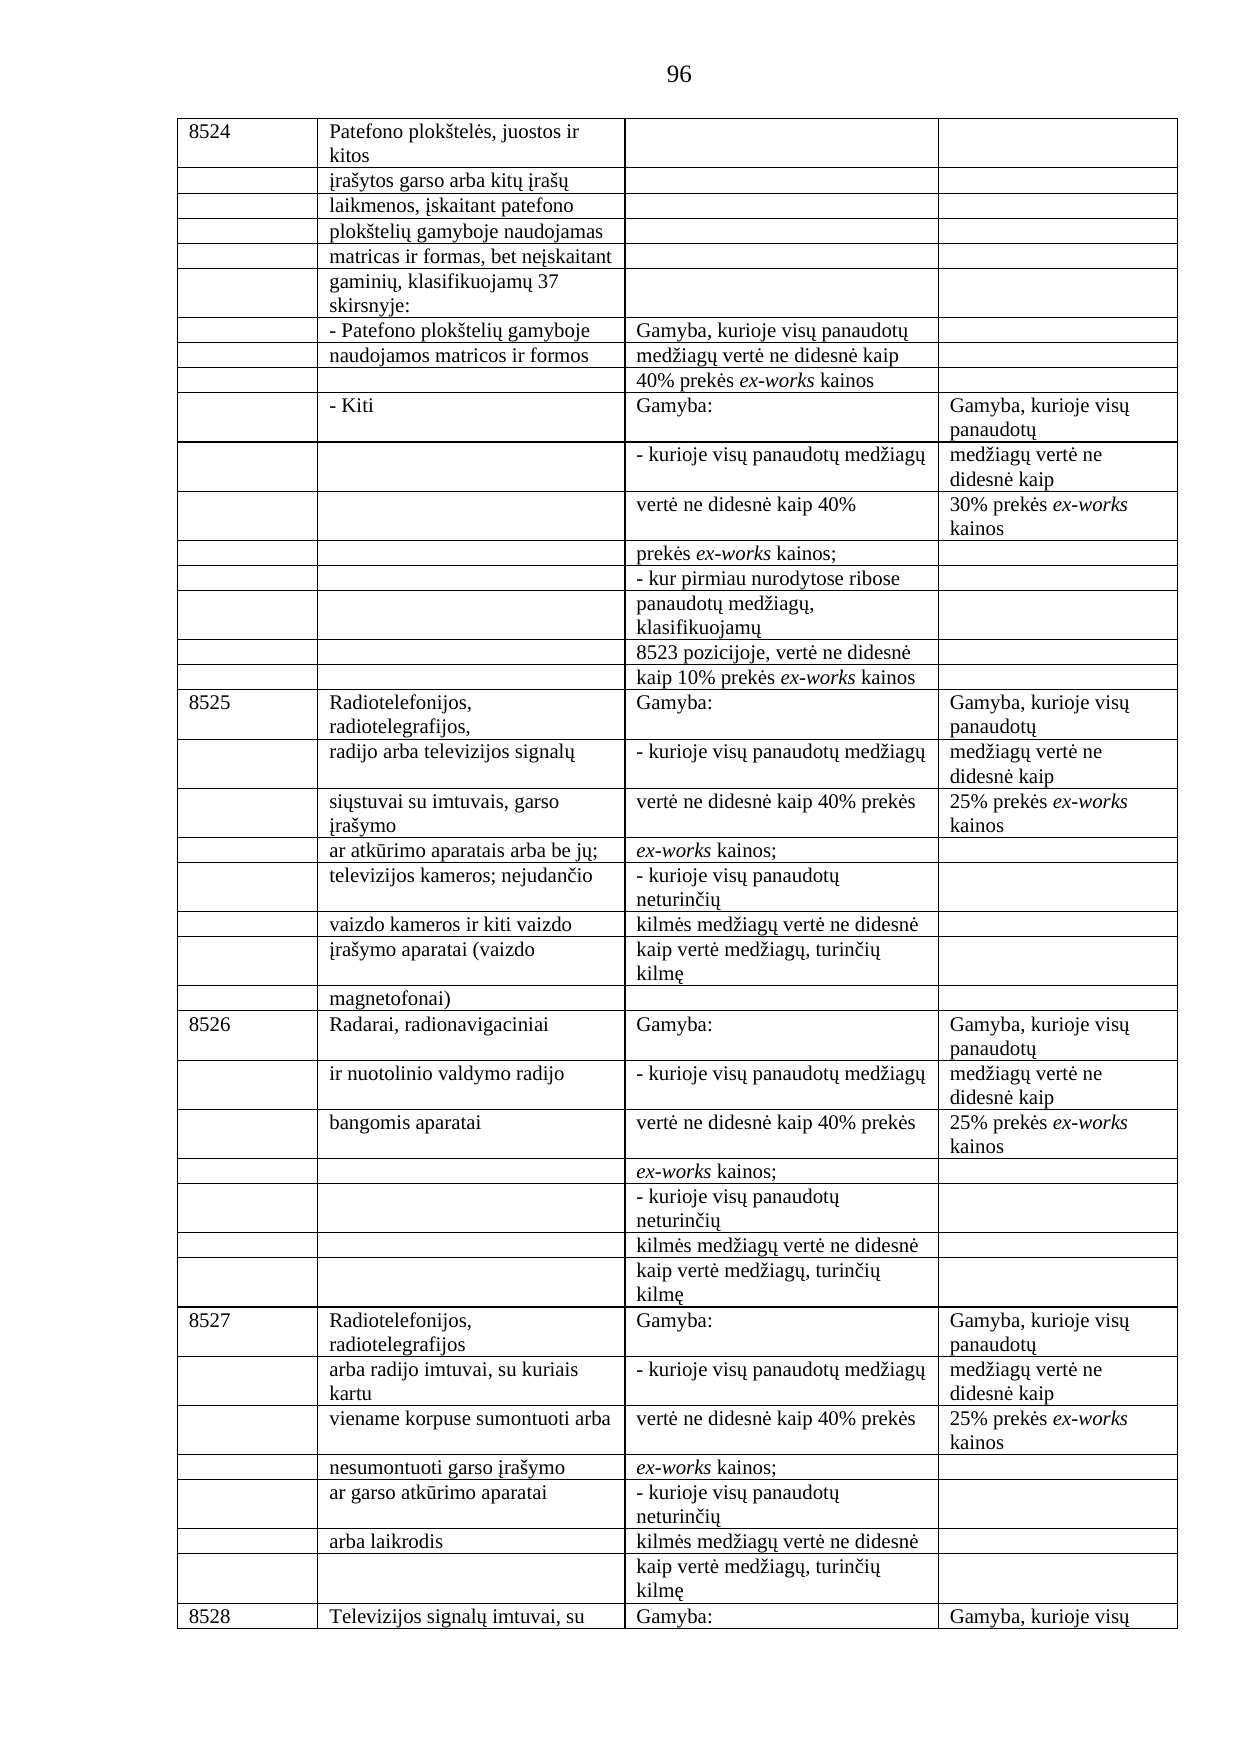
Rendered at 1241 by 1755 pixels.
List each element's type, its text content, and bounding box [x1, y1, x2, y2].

table_cell vertė ne didesnė kaip 40% prekės [626, 789, 938, 837]
table_cell - kurioje visų panaudotų medžiagų [626, 443, 938, 491]
table_cell gaminių, klasifikuojamų 37 skirsnyje: [318, 269, 624, 317]
table_cell [939, 838, 1177, 862]
table_cell - kurioje visų panaudotų medžiagų [626, 1061, 938, 1109]
table_cell [178, 168, 317, 192]
table_cell [318, 591, 624, 639]
table_cell [939, 1233, 1177, 1257]
table_cell [178, 1455, 317, 1479]
table_cell [318, 443, 624, 491]
table_cell [178, 318, 317, 342]
table_cell [178, 343, 317, 367]
table_cell kilmės medžiagų vertė ne didesnė [626, 912, 938, 936]
table_cell - kurioje visų panaudotų medžiagų [626, 740, 938, 788]
table_cell kilmės medžiagų vertė ne didesnė [626, 1529, 938, 1553]
table_cell [939, 986, 1177, 1010]
table_cell [626, 244, 938, 268]
table_cell - kur pirmiau nurodytose ribose [626, 566, 938, 590]
table_cell arba radijo imtuvai, su kuriais kartu [318, 1357, 624, 1405]
table_cell Gamyba, kurioje visų [939, 1604, 1177, 1628]
table_cell [939, 318, 1177, 342]
table_cell Gamyba: [626, 1604, 938, 1628]
table_cell - kurioje visų panaudotų neturinčių [626, 1184, 938, 1232]
table_cell [178, 566, 317, 590]
table_cell Gamyba: [626, 690, 938, 738]
table_cell - kurioje visų panaudotų neturinčių [626, 1480, 938, 1528]
table_cell [178, 1357, 317, 1405]
table_cell [939, 1455, 1177, 1479]
table_cell 40% prekės ex-works kainos [626, 368, 938, 392]
table_cell - kurioje visų panaudotų medžiagų [626, 1357, 938, 1405]
table_cell [939, 168, 1177, 192]
table_cell Gamyba, kurioje visų panaudotų [626, 318, 938, 342]
table_cell nesumontuoti garso įrašymo [318, 1455, 624, 1479]
table_cell [178, 1480, 317, 1528]
table_cell [178, 1554, 317, 1602]
table_cell [178, 1061, 317, 1109]
table_cell panaudotų medžiagų, klasifikuojamų [626, 591, 938, 639]
table_cell [939, 566, 1177, 590]
table_cell [178, 1529, 317, 1553]
table_cell [939, 1184, 1177, 1232]
table_cell medžiagų vertė ne didesnė kaip [939, 443, 1177, 491]
table_cell [939, 219, 1177, 243]
table_cell 25% prekės ex-works kainos [939, 1110, 1177, 1158]
table_cell [318, 1233, 624, 1257]
table_cell įrašytos garso arba kitų įrašų [318, 168, 624, 192]
table_cell 8528 [178, 1604, 317, 1628]
table_cell magnetofonai) [318, 986, 624, 1010]
table_cell [939, 343, 1177, 367]
table_cell 30% prekės ex-works kainos [939, 492, 1177, 540]
table_cell [939, 937, 1177, 985]
table_cell [939, 640, 1177, 664]
table_cell vertė ne didesnė kaip 40% prekės [626, 1110, 938, 1158]
table_cell [178, 665, 317, 689]
table_cell [178, 740, 317, 788]
table_cell - Patefono plokštelių gamyboje [318, 318, 624, 342]
table_cell [939, 194, 1177, 217]
table_cell [318, 541, 624, 565]
table_cell [178, 838, 317, 862]
table_cell [939, 541, 1177, 565]
table_cell ex-works kainos; [626, 1159, 938, 1183]
table_cell Patefono plokštelės, juostos ir kitos [318, 119, 624, 167]
table_cell [318, 1159, 624, 1183]
table_cell ex-works kainos; [626, 838, 938, 862]
table_cell [939, 1258, 1177, 1306]
table_cell [318, 1554, 624, 1602]
table_cell - Kiti [318, 393, 624, 441]
table_cell [178, 986, 317, 1010]
table_cell [178, 591, 317, 639]
table_cell radijo arba televizijos signalų [318, 740, 624, 788]
table_cell [178, 640, 317, 664]
table_cell [178, 1233, 317, 1257]
table_cell viename korpuse sumontuoti arba [318, 1406, 624, 1454]
table_cell laikmenos, įskaitant patefono [318, 194, 624, 217]
table_cell [318, 665, 624, 689]
table_cell [318, 492, 624, 540]
table_cell [939, 368, 1177, 392]
table_cell [178, 393, 317, 441]
table_cell Radiotelefonijos, radiotelegrafijos, [318, 690, 624, 738]
table_cell [178, 244, 317, 268]
table_cell [626, 269, 938, 317]
table_cell [178, 1110, 317, 1158]
table_cell 8524 [178, 119, 317, 167]
table_cell [939, 665, 1177, 689]
table_cell [318, 368, 624, 392]
table_cell ar atkūrimo aparatais arba be jų; [318, 838, 624, 862]
table_cell kaip vertė medžiagų, turinčių kilmę [626, 1258, 938, 1306]
table_cell kaip vertė medžiagų, turinčių kilmę [626, 1554, 938, 1602]
table_cell [939, 912, 1177, 936]
table_cell prekės ex-works kainos; [626, 541, 938, 565]
table_cell [939, 863, 1177, 911]
table_cell [178, 937, 317, 985]
table_cell Gamyba, kurioje visų panaudotų [939, 393, 1177, 441]
table_cell [939, 1529, 1177, 1553]
table_cell 25% prekės ex-works kainos [939, 1406, 1177, 1454]
table_cell [178, 1159, 317, 1183]
table_cell [178, 368, 317, 392]
table_cell [178, 219, 317, 243]
table_cell vaizdo kameros ir kiti vaizdo [318, 912, 624, 936]
table_cell [626, 194, 938, 217]
table_cell [939, 269, 1177, 317]
table_cell Gamyba, kurioje visų panaudotų [939, 690, 1177, 738]
table_cell - kurioje visų panaudotų neturinčių [626, 863, 938, 911]
table_cell medžiagų vertė ne didesnė kaip [939, 740, 1177, 788]
table_cell 8527 [178, 1308, 317, 1356]
table_cell [318, 566, 624, 590]
table_cell medžiagų vertė ne didesnė kaip [939, 1061, 1177, 1109]
table_cell siųstuvai su imtuvais, garso įrašymo [318, 789, 624, 837]
table_cell bangomis aparatai [318, 1110, 624, 1158]
table_cell [939, 1554, 1177, 1602]
table_cell [939, 591, 1177, 639]
table_cell medžiagų vertė ne didesnė kaip [626, 343, 938, 367]
table_cell 8523 pozicijoje, vertė ne didesnė [626, 640, 938, 664]
table_cell televizijos kameros; nejudančio [318, 863, 624, 911]
table_cell kilmės medžiagų vertė ne didesnė [626, 1233, 938, 1257]
table_cell Radarai, radionavigaciniai [318, 1011, 624, 1059]
table_cell 25% prekės ex-works kainos [939, 789, 1177, 837]
table_cell [178, 789, 317, 837]
table_cell vertė ne didesnė kaip 40% prekės [626, 1406, 938, 1454]
table_cell [318, 1184, 624, 1232]
table_cell [939, 1480, 1177, 1528]
table_cell [318, 640, 624, 664]
table_cell [178, 443, 317, 491]
table_cell [626, 219, 938, 243]
table_cell įrašymo aparatai (vaizdo [318, 937, 624, 985]
table_cell Televizijos signalų imtuvai, su [318, 1604, 624, 1628]
table_cell Gamyba, kurioje visų panaudotų [939, 1011, 1177, 1059]
table_cell [178, 541, 317, 565]
table_cell Radiotelefonijos, radiotelegrafijos [318, 1308, 624, 1356]
table_cell Gamyba: [626, 1308, 938, 1356]
table_cell kaip 10% prekės ex-works kainos [626, 665, 938, 689]
table_cell kaip vertė medžiagų, turinčių kilmę [626, 937, 938, 985]
table_cell Gamyba: [626, 393, 938, 441]
table_cell [318, 1258, 624, 1306]
table_cell ar garso atkūrimo aparatai [318, 1480, 624, 1528]
table_cell [626, 986, 938, 1010]
table_cell 8526 [178, 1011, 317, 1059]
table_cell ex-works kainos; [626, 1455, 938, 1479]
table_cell [939, 244, 1177, 268]
table_cell Gamyba, kurioje visų panaudotų [939, 1308, 1177, 1356]
table_cell [178, 194, 317, 217]
table_cell matricas ir formas, bet neįskaitant [318, 244, 624, 268]
table_cell [178, 1406, 317, 1454]
table_cell [178, 912, 317, 936]
table_cell [626, 168, 938, 192]
table_cell [626, 119, 938, 167]
table_cell naudojamos matricos ir formos [318, 343, 624, 367]
table_cell plokštelių gamyboje naudojamas [318, 219, 624, 243]
table_cell Gamyba: [626, 1011, 938, 1059]
table_cell [178, 1258, 317, 1306]
table_cell arba laikrodis [318, 1529, 624, 1553]
table_cell ir nuotolinio valdymo radijo [318, 1061, 624, 1109]
table_cell medžiagų vertė ne didesnė kaip [939, 1357, 1177, 1405]
table_cell [939, 1159, 1177, 1183]
table_cell [178, 863, 317, 911]
table_cell 8525 [178, 690, 317, 738]
table_cell [178, 492, 317, 540]
table_cell [178, 269, 317, 317]
table_cell vertė ne didesnė kaip 40% [626, 492, 938, 540]
table_cell [939, 119, 1177, 167]
table_cell [178, 1184, 317, 1232]
